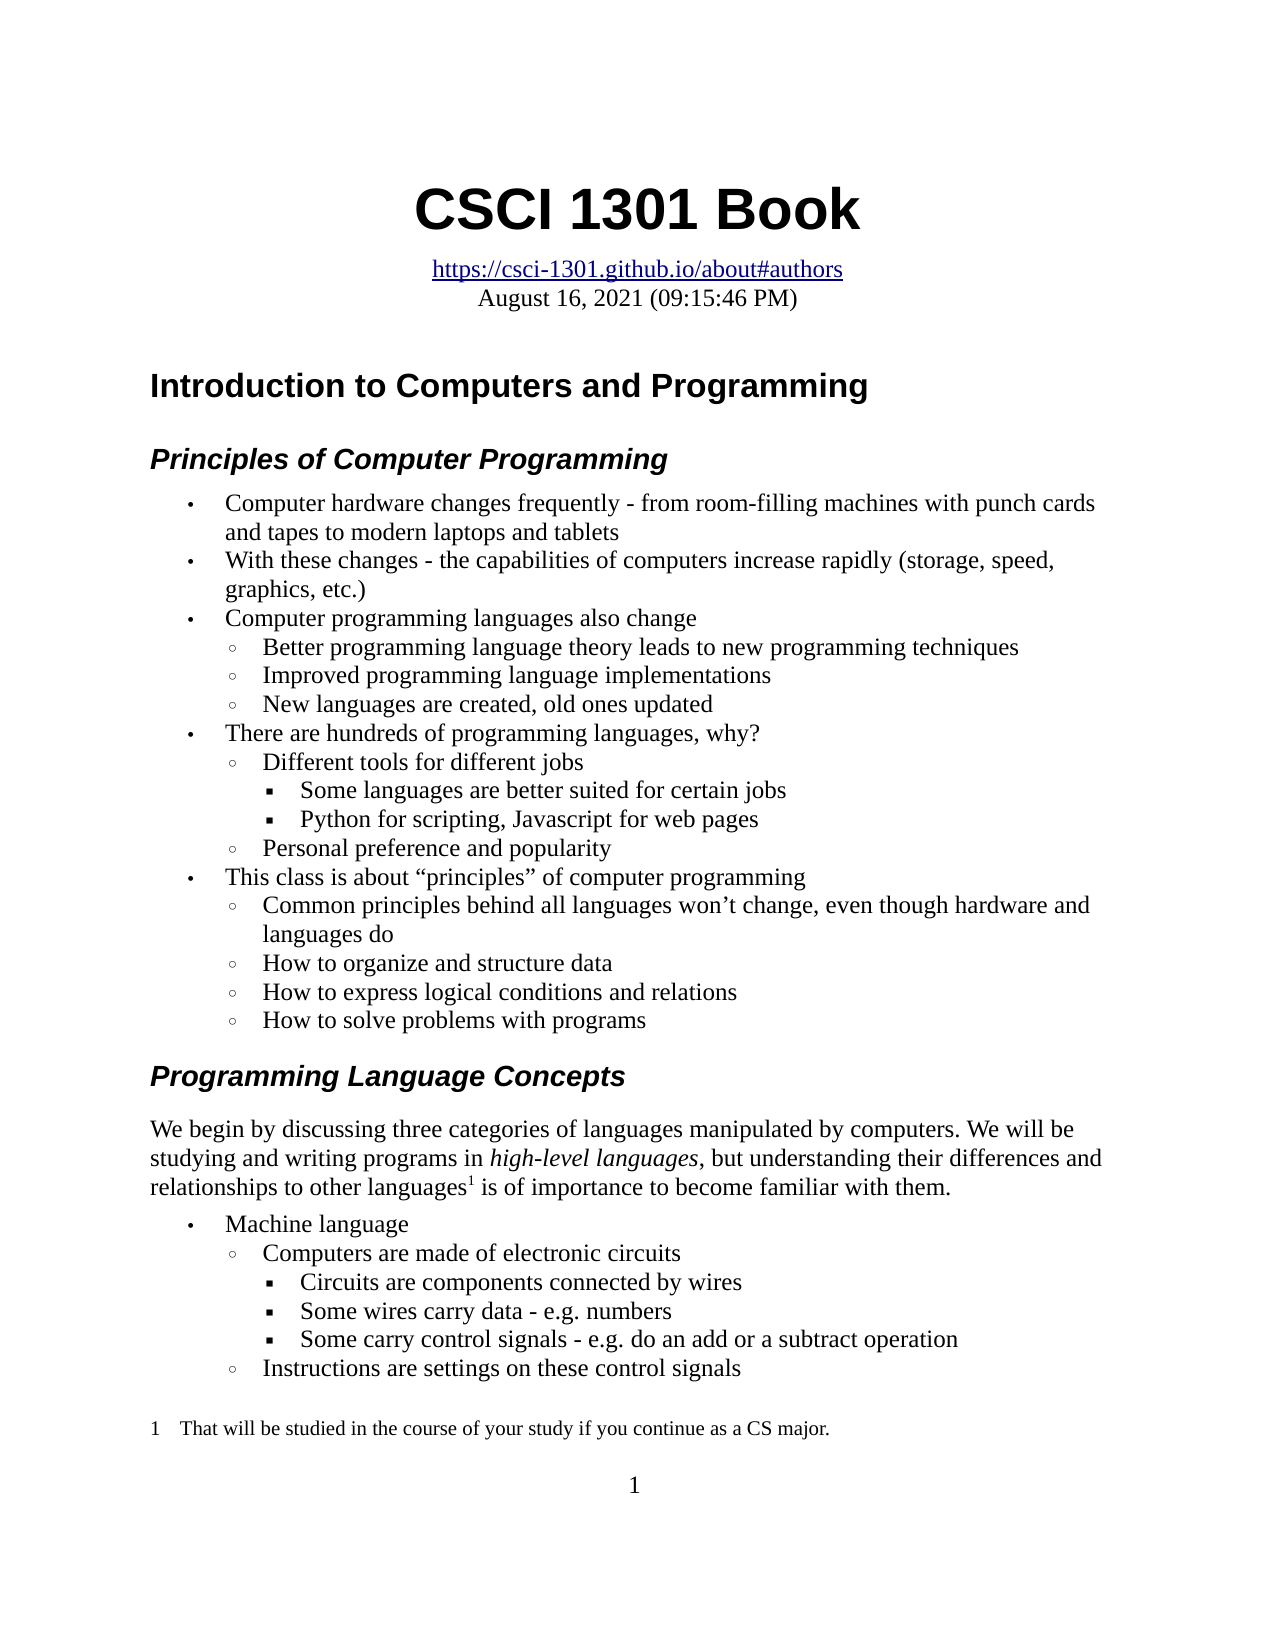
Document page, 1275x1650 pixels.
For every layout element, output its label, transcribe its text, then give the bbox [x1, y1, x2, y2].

title CSCI 1301 Book [150, 175, 1125, 242]
text August 16, 2021 (09:15:46 PM) [150, 283, 1125, 312]
list How to express logical conditions and relations [225, 977, 1125, 1006]
list Common principles behind all languages won’t change, even though hardware and languages do [225, 891, 1125, 948]
subtitle Introduction to Computers and Programming [150, 366, 1125, 404]
list Some wires carry data - e.g. numbers [262, 1296, 1125, 1324]
list Personal preference and popularity [225, 833, 1125, 862]
list New languages are created, old ones updated [225, 689, 1125, 718]
list Different tools for different jobs [225, 747, 1125, 776]
list Computer hardware changes frequently - from room-filling machines with punch cards and tapes to modern laptops and tablets [187, 488, 1125, 546]
list How to solve problems with programs [225, 1006, 1125, 1034]
text That will be studied in the course of your study if you continue as a CS major. [150, 1416, 1125, 1440]
list Circuits are components connected by wires [262, 1267, 1125, 1296]
list Python for scripting, Javascript for web pages [262, 804, 1125, 833]
list Computer programming languages also change [187, 603, 1125, 632]
list There are hundreds of programming languages, why? [187, 718, 1125, 747]
text We begin by discussing three categories of languages manipulated by computers. We will be studying and writing programs in high-level languages, but understanding their differences and relationships to other languages is of importance to become familiar with them. [150, 1114, 1125, 1201]
subtitle Programming Language Concepts [150, 1059, 1125, 1093]
list How to organize and structure data [225, 948, 1125, 977]
list Computers are made of electronic circuits [225, 1238, 1125, 1267]
list Instructions are settings on these control signals [225, 1353, 1125, 1382]
list Better programming language theory leads to new programming techniques [225, 632, 1125, 661]
list Some languages are better suited for certain jobs [262, 776, 1125, 804]
subtitle Principles of Computer Programming [150, 442, 1125, 476]
list Improved programming language implementations [225, 661, 1125, 689]
list This class is about “principles” of computer programming [187, 862, 1125, 891]
list With these changes - the capabilities of computers increase rapidly (storage, speed, graphics, etc.) [187, 546, 1125, 603]
list Some carry control signals - e.g. do an add or a subtract operation [262, 1324, 1125, 1353]
list Machine language [187, 1209, 1125, 1238]
text https://csci-1301.github.io/about#authors [150, 254, 1125, 283]
